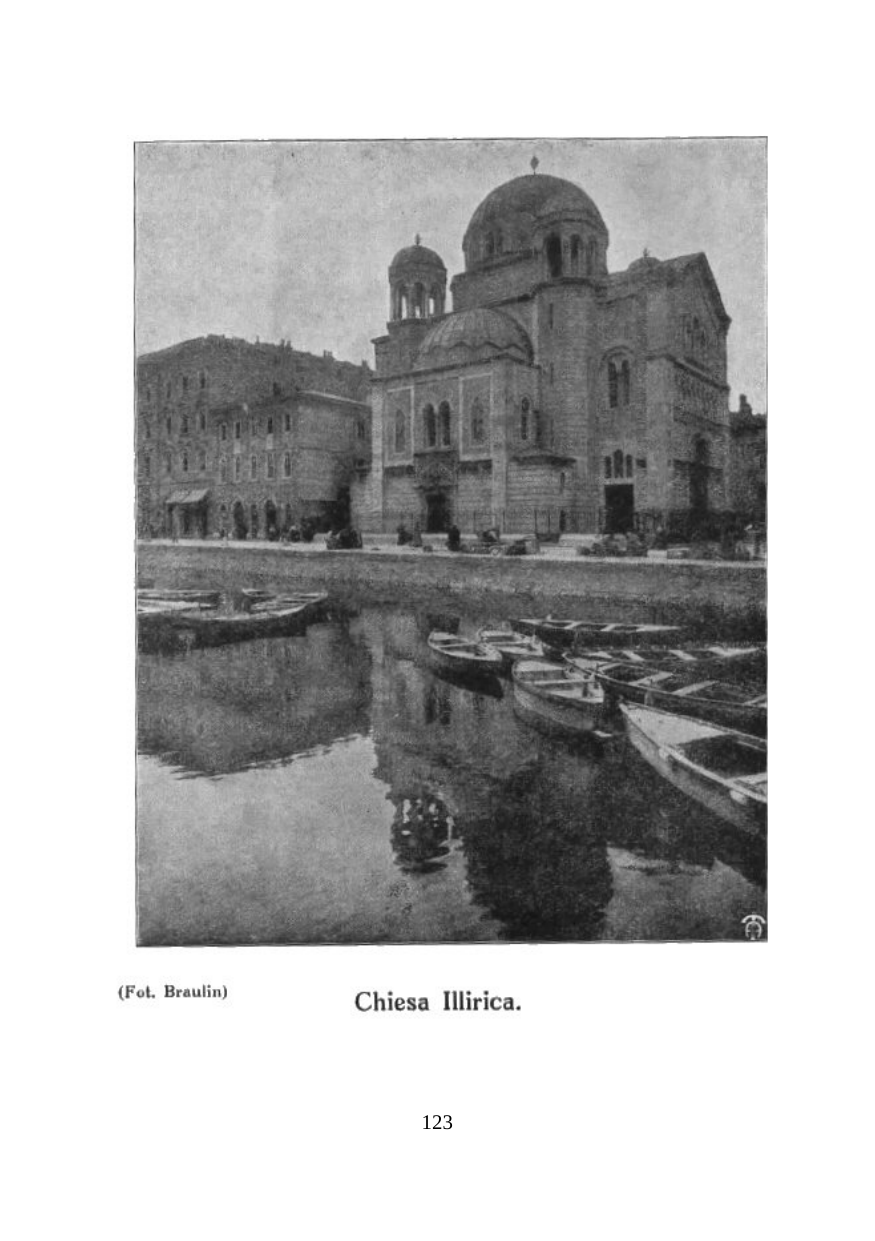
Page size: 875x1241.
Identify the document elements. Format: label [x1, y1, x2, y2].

picture [106, 135, 768, 1024]
